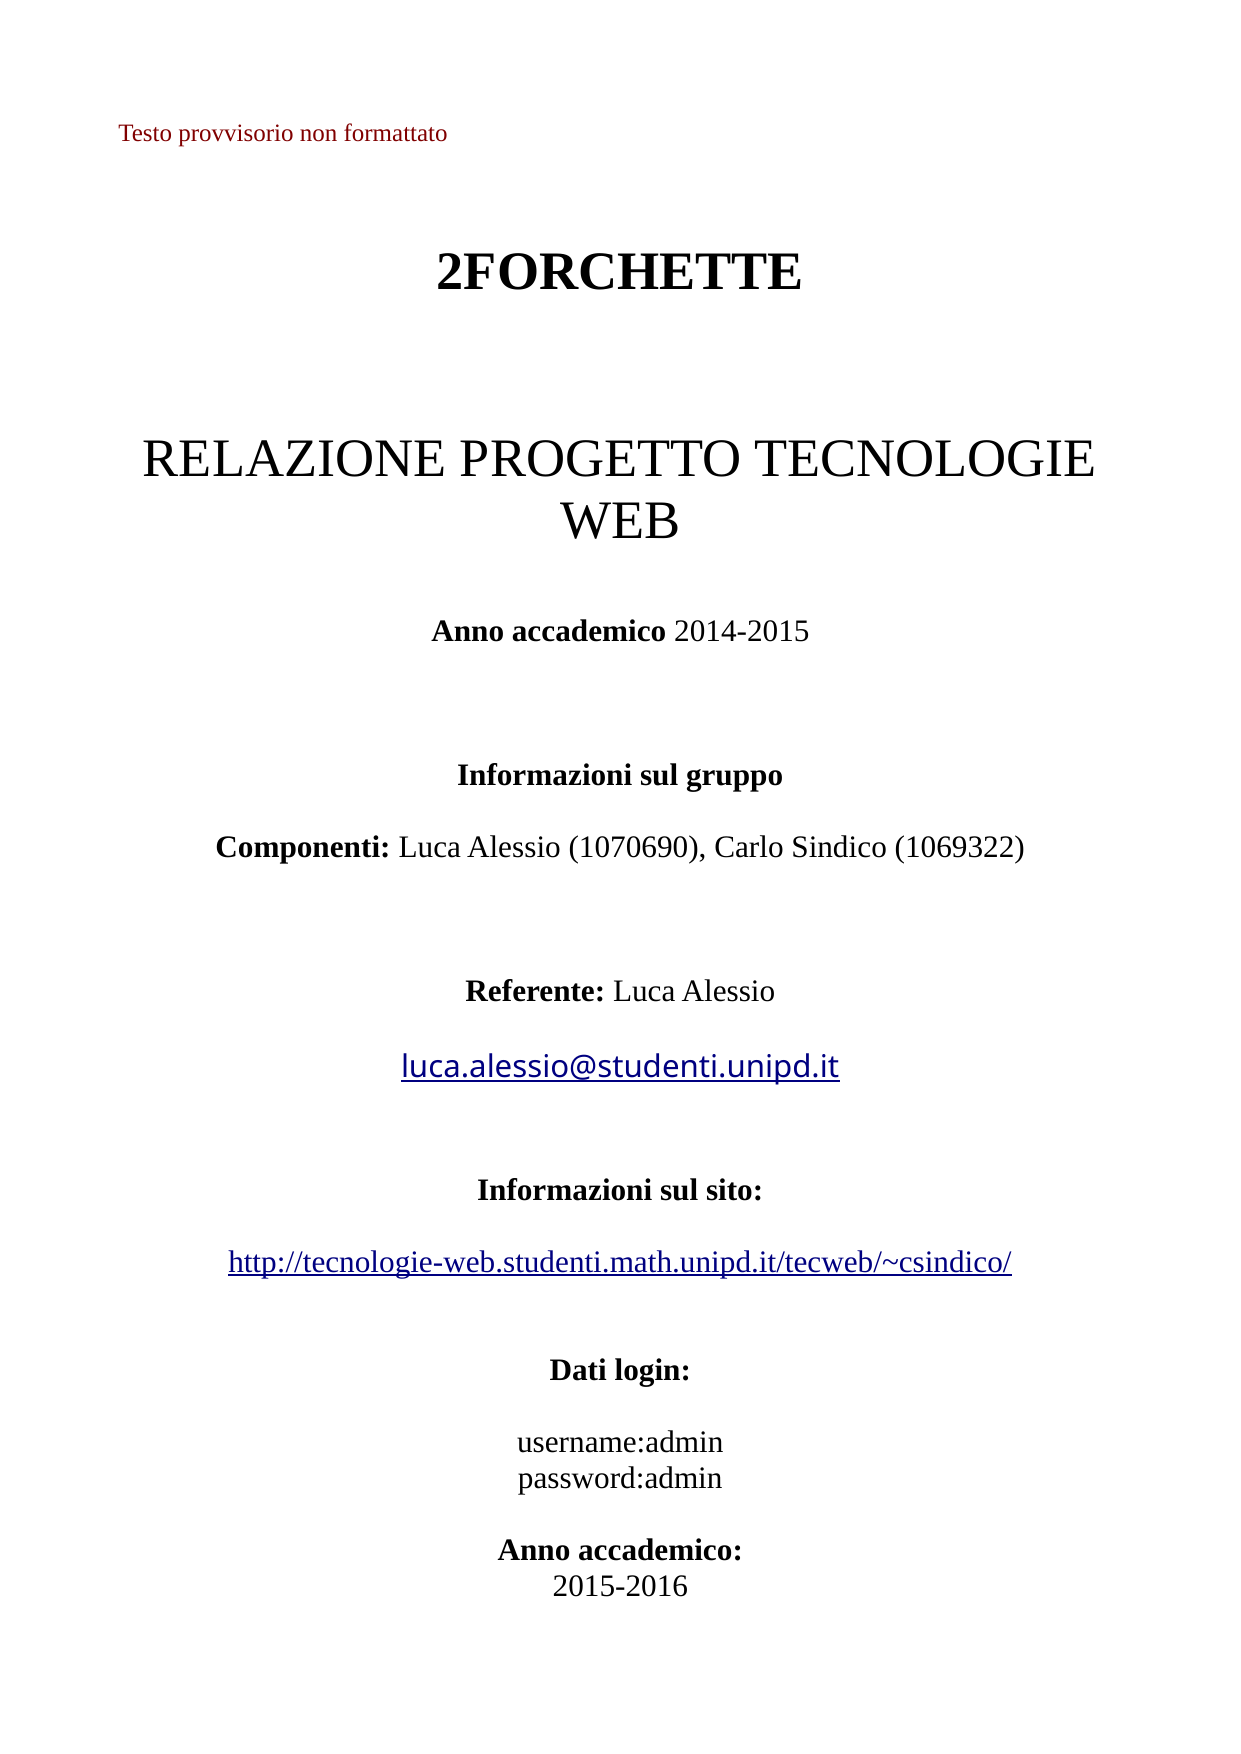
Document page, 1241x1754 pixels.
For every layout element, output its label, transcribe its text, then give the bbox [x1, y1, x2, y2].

text 2FORCHETTE [118, 239, 1122, 301]
text Anno accademico 2014-2015 [118, 612, 1122, 648]
text 2015-2016 [118, 1567, 1122, 1603]
text luca.alessio@studenti.unipd.it [118, 1044, 1122, 1086]
text Componenti: Luca Alessio (1070690), Carlo Sindico (1069322) [118, 828, 1122, 864]
text username:admin [118, 1423, 1122, 1459]
text Anno accademico: [118, 1531, 1122, 1567]
text Dati login: [118, 1351, 1122, 1387]
text password:admin [118, 1459, 1122, 1495]
text Informazioni sul sito: [118, 1171, 1122, 1207]
text RELAZIONE PROGETTO TECNOLOGIE WEB [118, 426, 1122, 550]
text http://tecnologie-web.studenti.math.unipd.it/tecweb/~csindico/ [118, 1243, 1122, 1279]
text Referente: Luca Alessio [118, 972, 1122, 1008]
text Informazioni sul gruppo [118, 756, 1122, 792]
